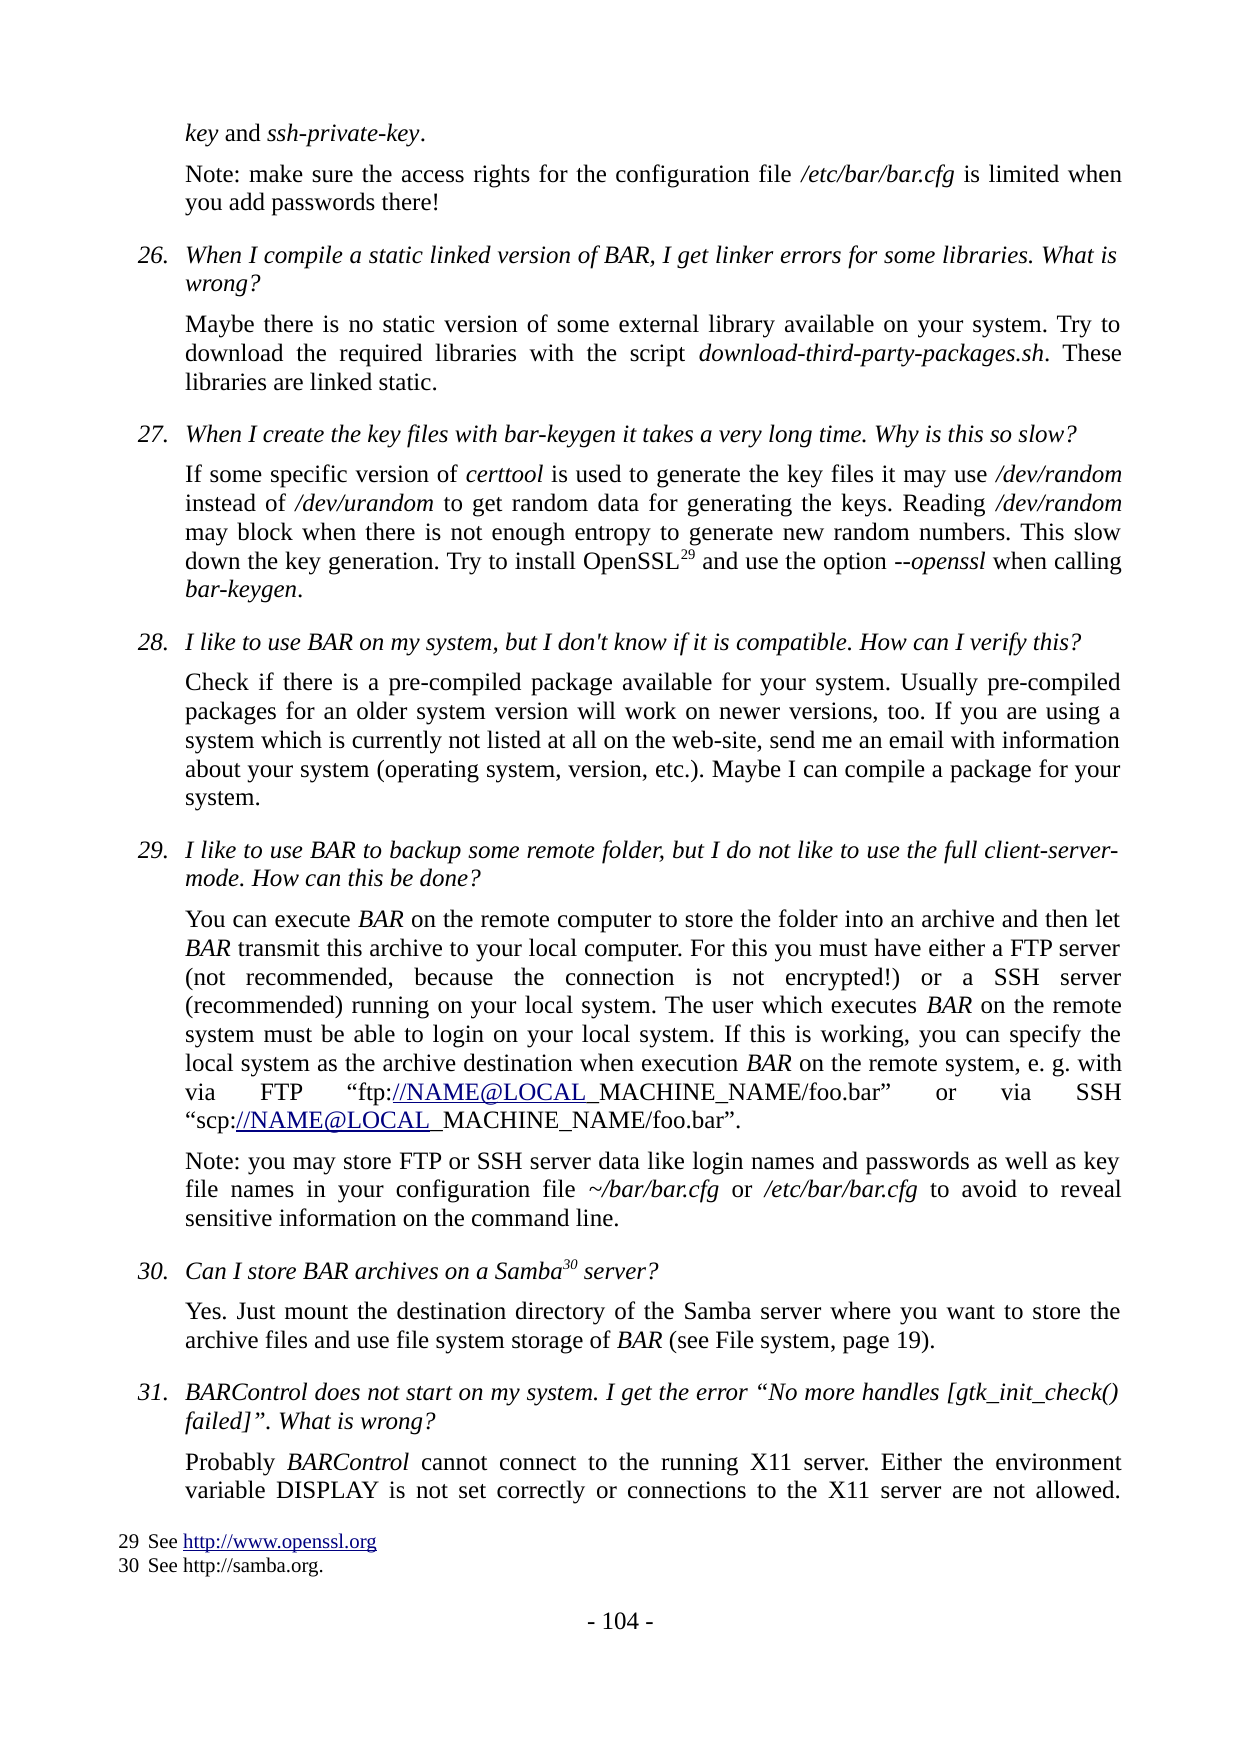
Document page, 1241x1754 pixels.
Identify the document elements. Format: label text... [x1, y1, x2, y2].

list BARControl does not start on my system. I get the error “No more handles [gtk_init_check() failed]”. What is wrong? [138, 1377, 1122, 1435]
text You can execute BAR on the remote computer to store the folder into an archive and then let BAR transmit this archive to your local computer. For this you must have either a FTP server (not recommended, because the connection is not encrypted!) or a SSH server (recommended) running on your local system. The user which executes BAR on the remote system must be able to login on your local system. If this is working, you can specify the local system as the archive destination when execution BAR on the remote system, e. g. with via FTP “ftp://NAME@LOCAL_MACHINE_NAME/foo.bar” or via SSH “scp://NAME@LOCAL_MACHINE_NAME/foo.bar”. [185, 904, 1122, 1134]
list When I create the key files with bar-keygen it takes a very long time. Why is this so slow? [138, 419, 1122, 448]
text Note: you may store FTP or SSH server data like login names and passwords as well as key file names in your configuration file ~/bar/bar.cfg or /etc/bar/bar.cfg to avoid to reveal sensitive information on the command line. [185, 1146, 1122, 1232]
text Probably BARControl cannot connect to the running X11 server. Either the environment variable DISPLAY is not set correctly or connections to the X11 server are not allowed. [185, 1447, 1122, 1504]
text If some specific version of certtool is used to generate the key files it may use /dev/random instead of /dev/urandom to get random data for generating the keys. Reading /dev/random may block when there is not enough entropy to generate new random numbers. This slow down the key generation. Try to install OpenSSL and use the option --openssl when calling bar-keygen. [185, 459, 1122, 603]
list I like to use BAR on my system, but I don't know if it is compatible. How can I verify this? [138, 627, 1122, 656]
text Yes. Just mount the destination directory of the Samba server where you want to store the archive files and use file system storage of BAR (see File system, page 19). [185, 1296, 1122, 1354]
list I like to use BAR to backup some remote folder, but I do not like to use the full client-server-mode. How can this be done? [138, 835, 1122, 892]
list Can I store BAR archives on a Samba server? [138, 1256, 1122, 1284]
text Maybe there is no static version of some external library available on your system. Try to download the required libraries with the script download-third-party-packages.sh. These libraries are linked static. [185, 309, 1122, 395]
text Check if there is a pre-compiled package available for your system. Usually pre-compiled packages for an older system version will work on newer versions, too. If you are using a system which is currently not listed at all on the web-site, send me an email with information about your system (operating system, version, etc.). Maybe I can compile a package for your system. [185, 667, 1122, 811]
list See http://samba.org. [118, 1553, 1122, 1577]
text key and ssh-private-key. [185, 118, 1122, 147]
text See http://www.openssl.org [118, 1529, 1122, 1553]
list When I compile a static linked version of BAR, I get linker errors for some libraries. What is wrong? [138, 240, 1122, 297]
text Note: make sure the access rights for the configuration file /etc/bar/bar.cfg is limited when you add passwords there! [185, 159, 1122, 216]
